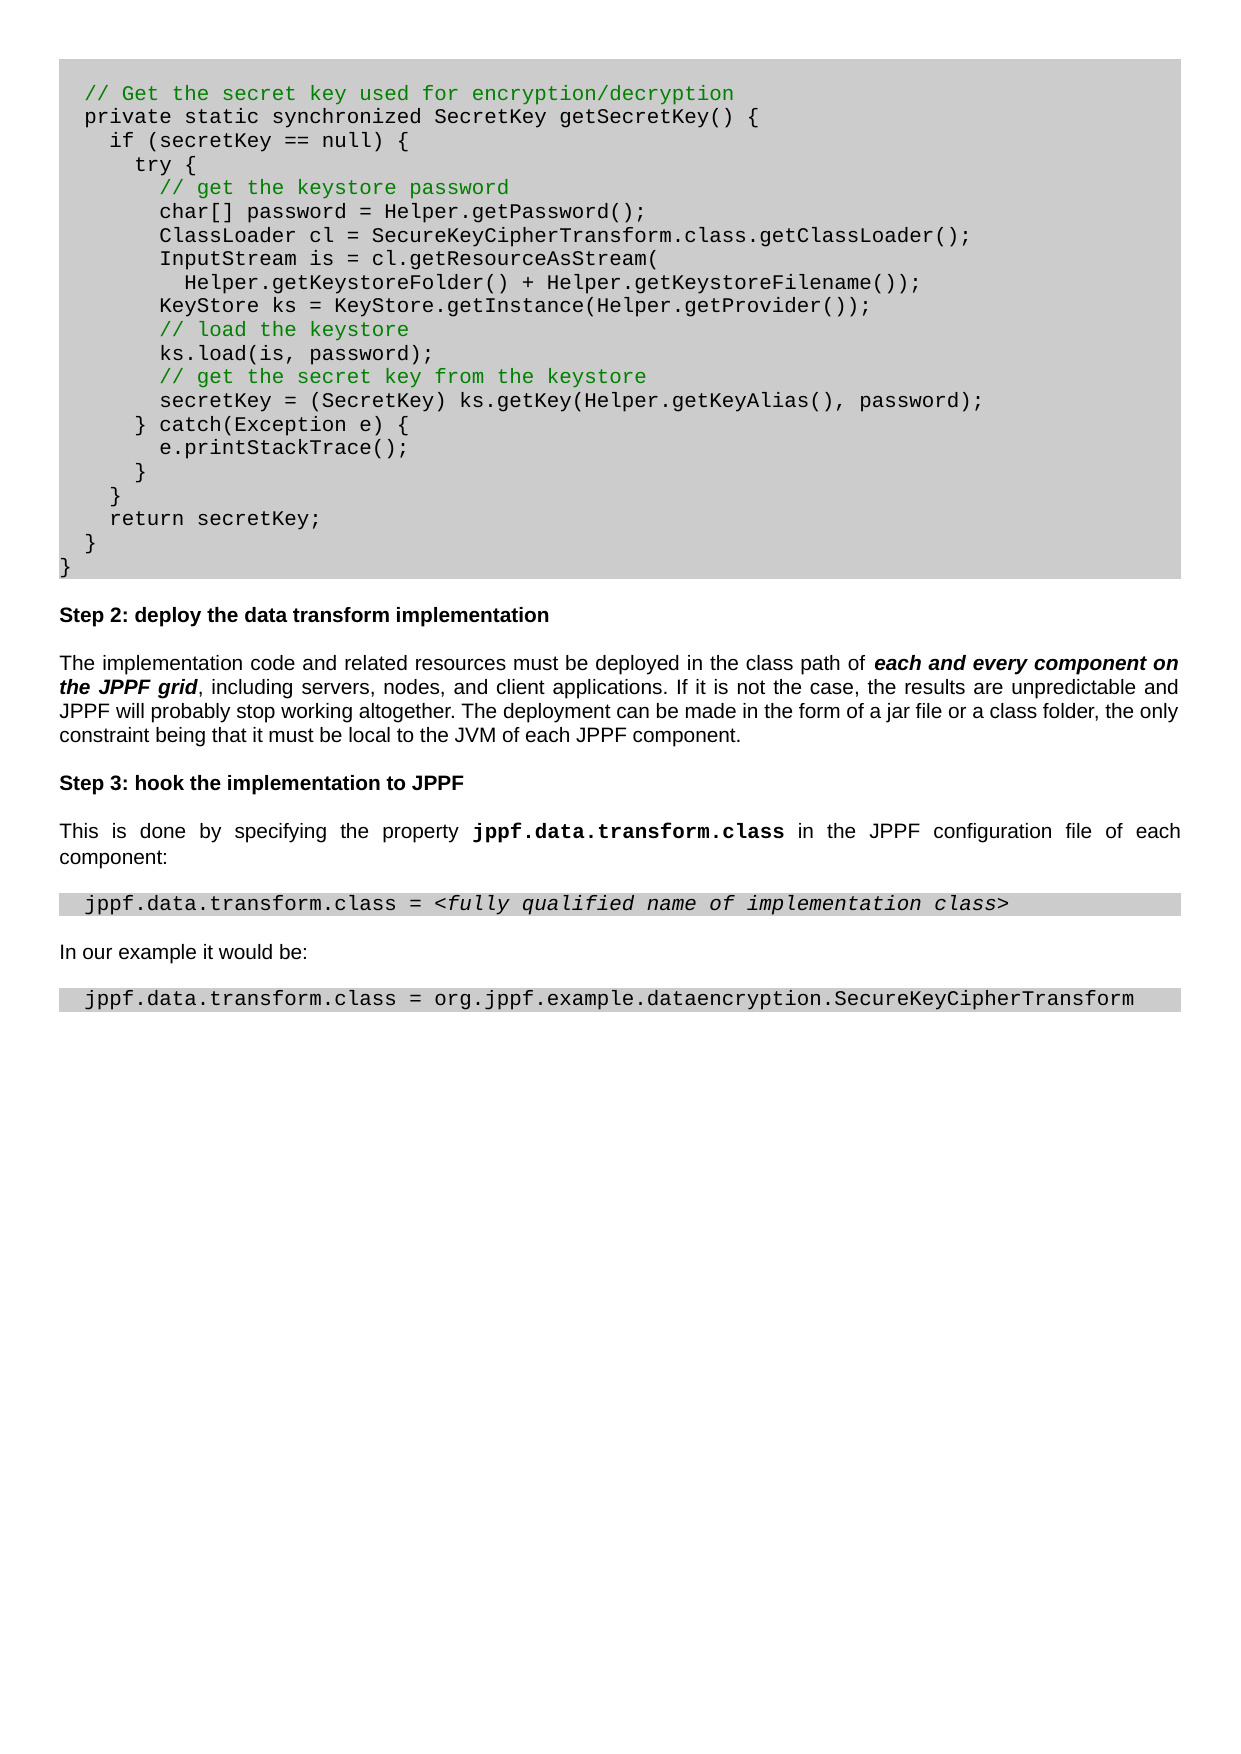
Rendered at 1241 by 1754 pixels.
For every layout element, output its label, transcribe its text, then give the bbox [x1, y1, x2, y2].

text } catch(Exception e) { [59, 414, 1181, 437]
text secretKey = (SecretKey) ks.getKey(Helper.getKeyAlias(), password); [59, 390, 1181, 414]
text jppf.data.transform.class = org.jppf.example.dataencryption.SecureKeyCipherTransform [59, 988, 1181, 1012]
text } [59, 461, 1181, 485]
text // load the keystore [59, 319, 1181, 343]
text Step 3: hook the implementation to JPPF [59, 771, 1181, 795]
text } [59, 532, 1181, 556]
text private static synchronized SecretKey getSecretKey() { [59, 106, 1181, 130]
text KeyStore ks = KeyStore.getInstance(Helper.getProvider()); [59, 296, 1181, 319]
text // get the secret key from the keystore [59, 366, 1181, 390]
text return secretKey; [59, 508, 1181, 532]
text ClassLoader cl = SecureKeyCipherTransform.class.getClassLoader(); [59, 224, 1181, 248]
text InputStream is = cl.getResourceAsStream( [59, 248, 1181, 272]
text e.printStackTrace(); [59, 437, 1181, 461]
text // get the keystore password [59, 177, 1181, 201]
text ks.load(is, password); [59, 343, 1181, 366]
text char[] password = Helper.getPassword(); [59, 201, 1181, 224]
text if (secretKey == null) { [59, 130, 1181, 154]
text try { [59, 154, 1181, 177]
text } [59, 485, 1181, 508]
text // Get the secret key used for encryption/decryption [59, 83, 1181, 106]
text This is done by specifying the property jppf.data.transform.class in the JPPF configuration file of each component: [59, 819, 1181, 869]
text Step 2: deploy the data transform implementation [59, 603, 1181, 627]
text In our example it would be: [59, 940, 1181, 964]
text jppf.data.transform.class = <fully qualified name of implementation class> [59, 893, 1181, 916]
text The implementation code and related resources must be deployed in the class path of each and every component on the JPPF grid, including servers, nodes, and client applications. If it is not the case, the results are unpredictable and JPPF will probably stop working altogether. The deployment can be made in the form of a jar file or a class folder, the only constraint being that it must be local to the JVM of each JPPF component. [59, 651, 1181, 747]
text } [59, 556, 1181, 579]
text Helper.getKeystoreFolder() + Helper.getKeystoreFilename()); [59, 272, 1181, 296]
